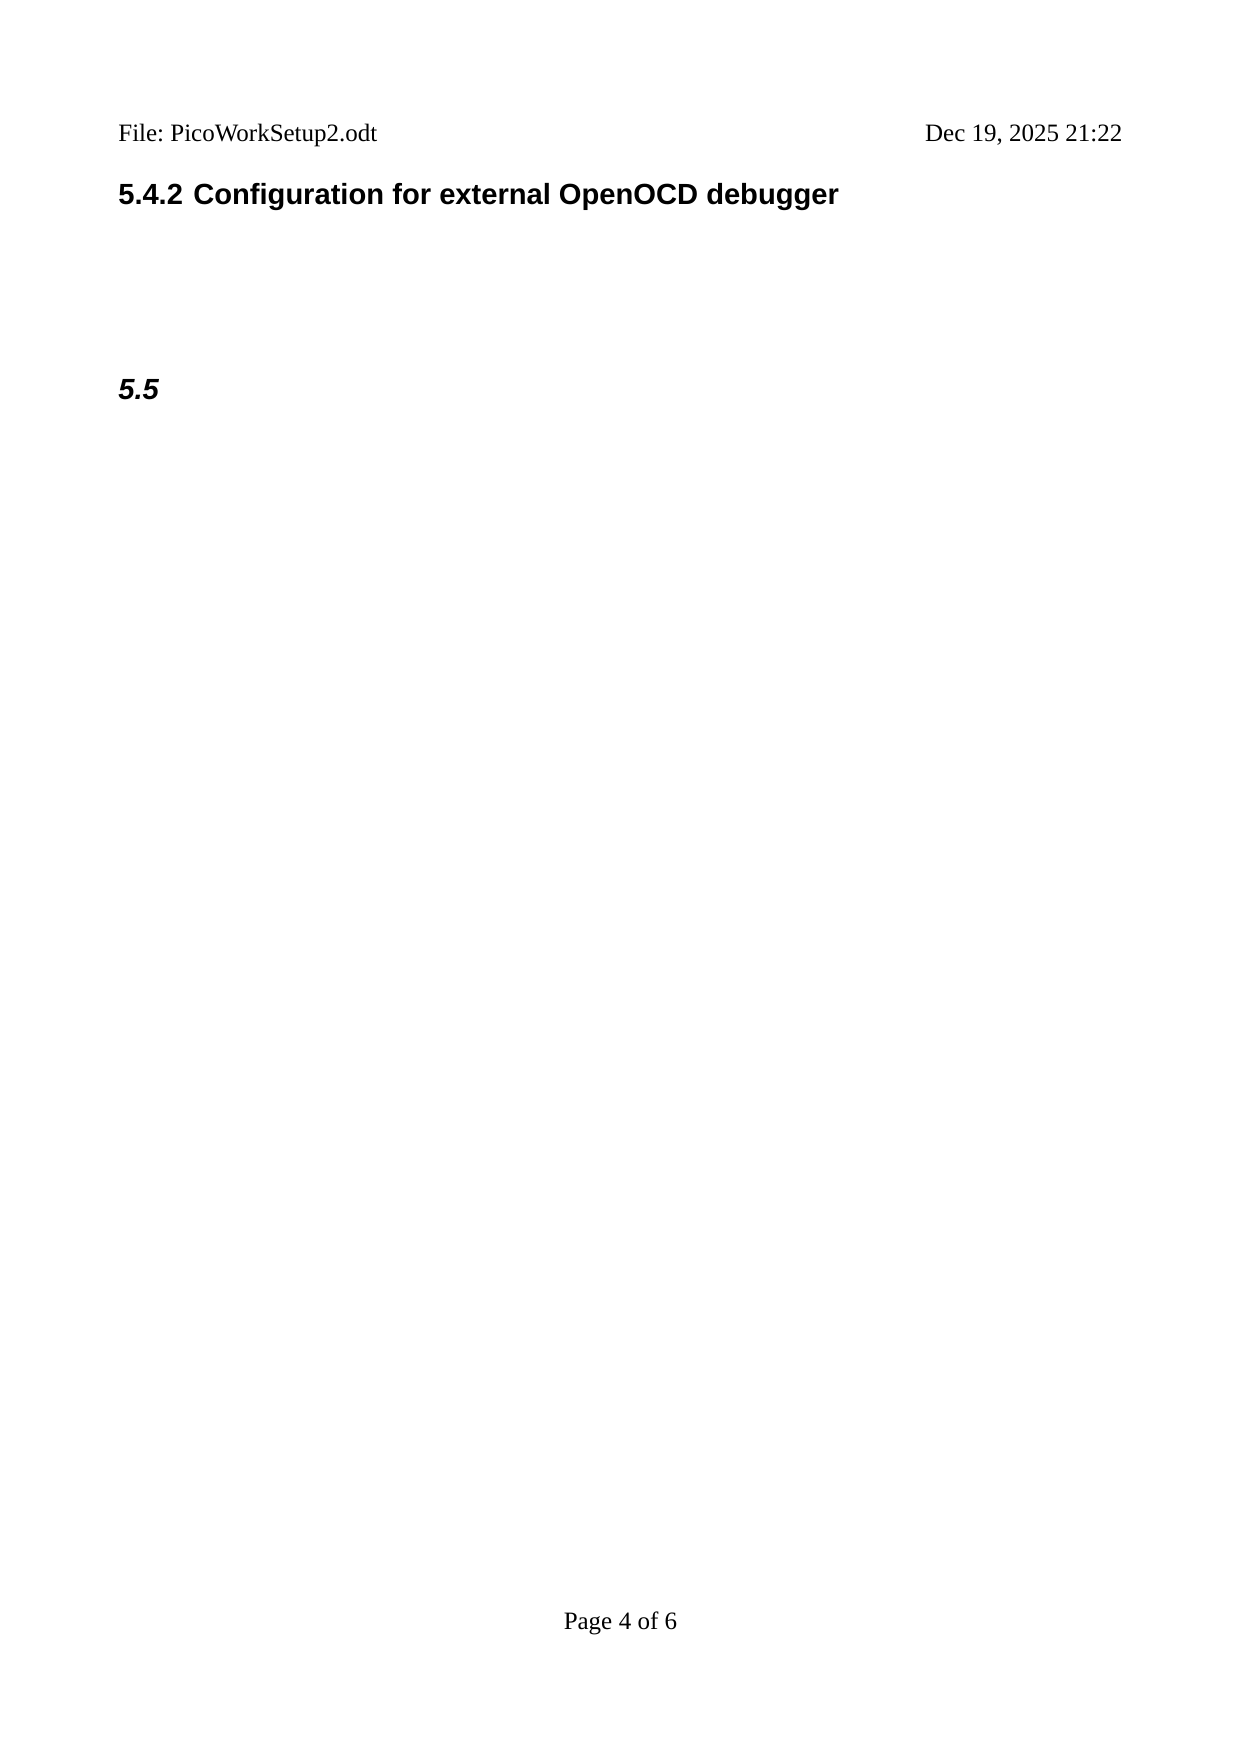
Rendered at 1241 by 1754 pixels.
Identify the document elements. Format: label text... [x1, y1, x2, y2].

subtitle Configuration for external OpenOCD debugger [118, 177, 1122, 211]
